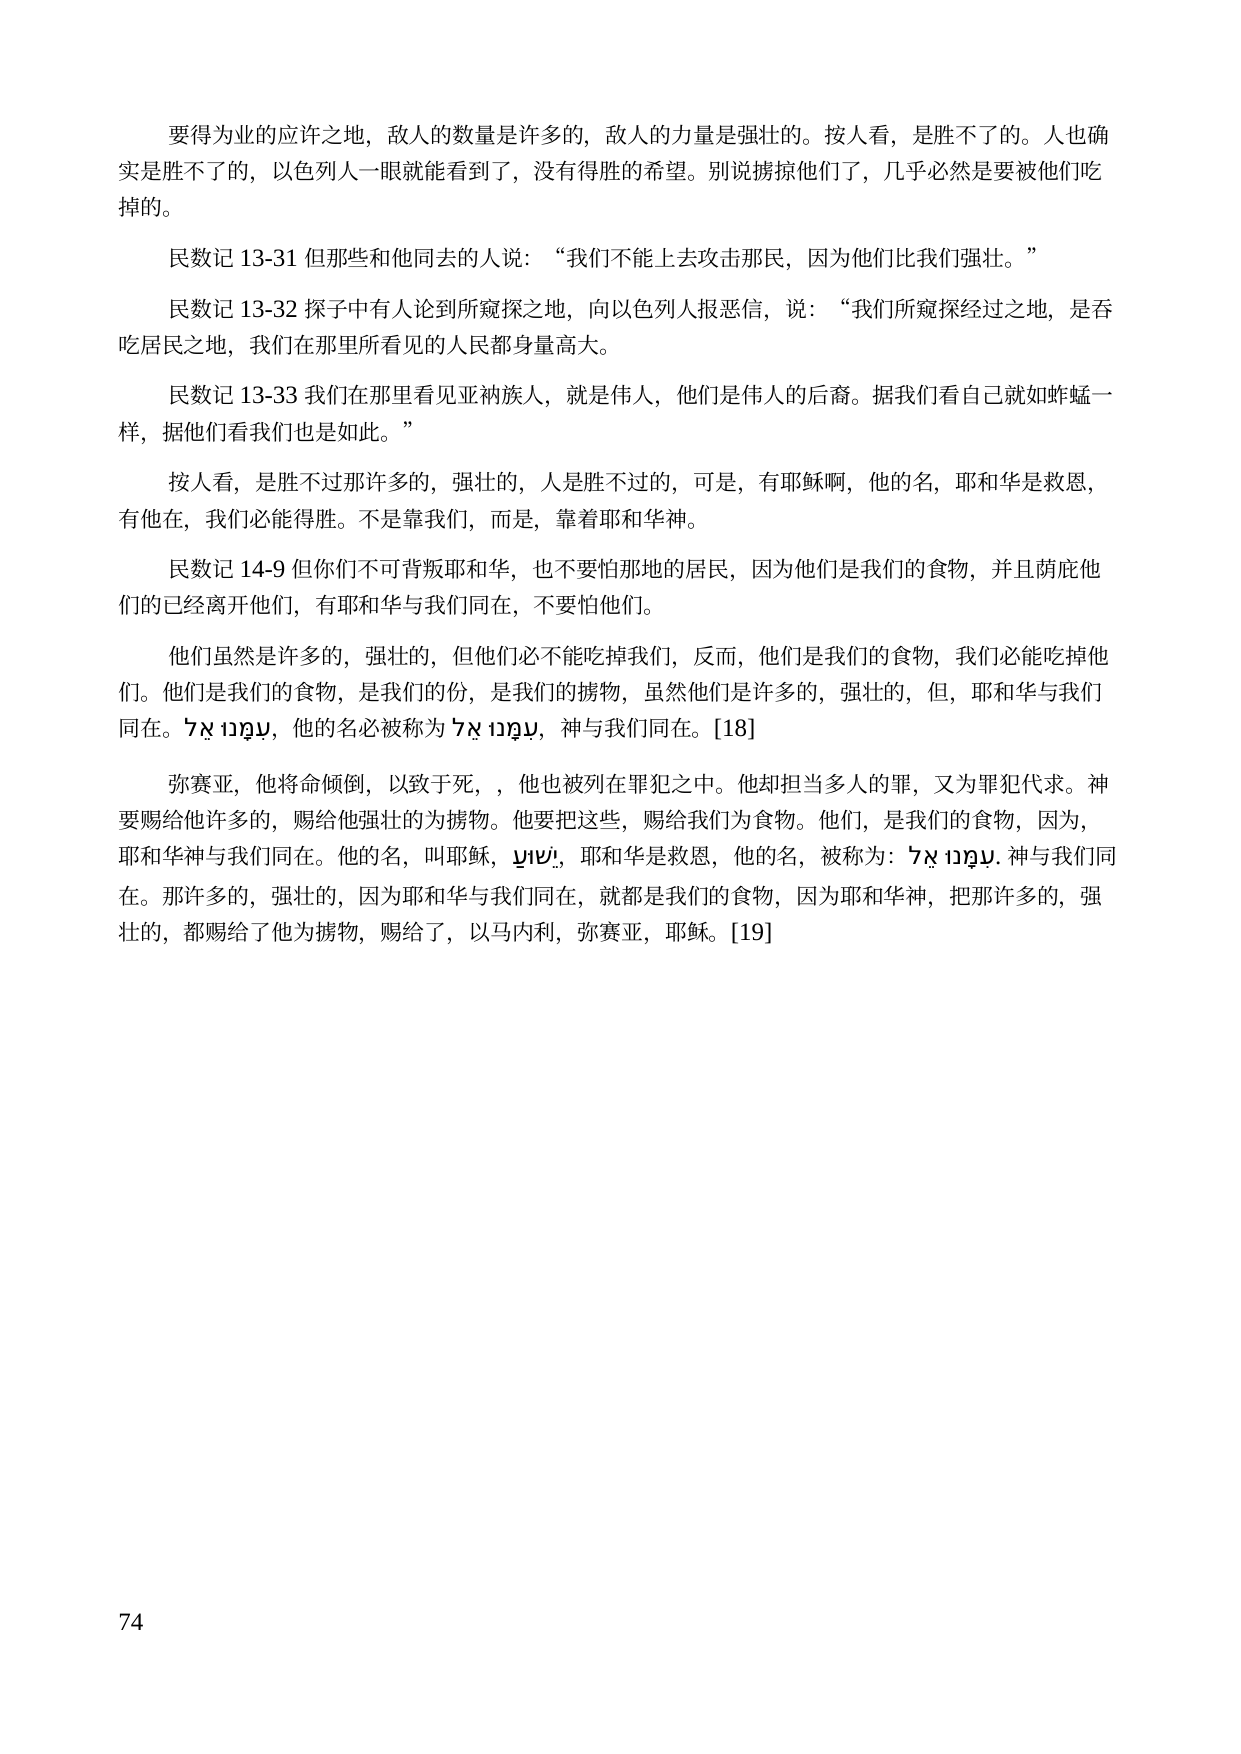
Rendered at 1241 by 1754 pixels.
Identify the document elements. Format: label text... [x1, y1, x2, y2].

text 要得为业的应许之地，敌人的数量是许多的，敌人的力量是强壮的。按人看，是胜不了的。人也确实是胜不了的，以色列人一眼就能看到了，没有得胜的希望。别说掳掠他们了，几乎必然是要被他们吃掉的。 [118, 118, 1122, 222]
text 民数记 13-33 我们在那里看见亚衲族人，就是伟人，他们是伟人的后裔。据我们看自己就如蚱蜢一样，据他们看我们也是如此。” [118, 379, 1122, 446]
text 民数记 13-31 但那些和他同去的人说：“我们不能上去攻击那民，因为他们比我们强壮。” [118, 241, 1122, 273]
text 弥赛亚，他将命倾倒，以致于死，，他也被列在罪犯之中。他却担当多人的罪，又为罪犯代求。神要赐给他许多的，赐给他强壮的为掳物。他要把这些，赐给我们为食物。他们，是我们的食物，因为，耶和华神与我们同在。他的名，叫耶稣，יֵשׁוּעַ，耶和华是救恩，他的名，被称为：עִמָּנוּ אֵל. 神与我们同在。那许多的，强壮的，因为耶和华与我们同在，就都是我们的食物，因为耶和华神，把那许多的，强壮的，都赐给了他为掳物，赐给了，以马内利，弥赛亚，耶稣。[19] [118, 767, 1122, 947]
text 他们虽然是许多的，强壮的，但他们必不能吃掉我们，反而，他们是我们的食物，我们必能吃掉他们。他们是我们的食物，是我们的份，是我们的掳物，虽然他们是许多的，强壮的，但，耶和华与我们同在。עִמָּנוּ אֵל，他的名必被称为 עִמָּנוּ אֵל，神与我们同在。[18] [118, 639, 1122, 747]
text 民数记 13-32 探子中有人论到所窥探之地，向以色列人报恶信，说：“我们所窥探经过之地，是吞吃居民之地，我们在那里所看见的人民都身量高大。 [118, 292, 1122, 359]
text 民数记 14-9 但你们不可背叛耶和华，也不要怕那地的居民，因为他们是我们的食物，并且荫庇他们的已经离开他们，有耶和华与我们同在，不要怕他们。 [118, 552, 1122, 620]
text 按人看，是胜不过那许多的，强壮的，人是胜不过的，可是，有耶稣啊，他的名，耶和华是救恩，有他在，我们必能得胜。不是靠我们，而是，靠着耶和华神。 [118, 466, 1122, 533]
